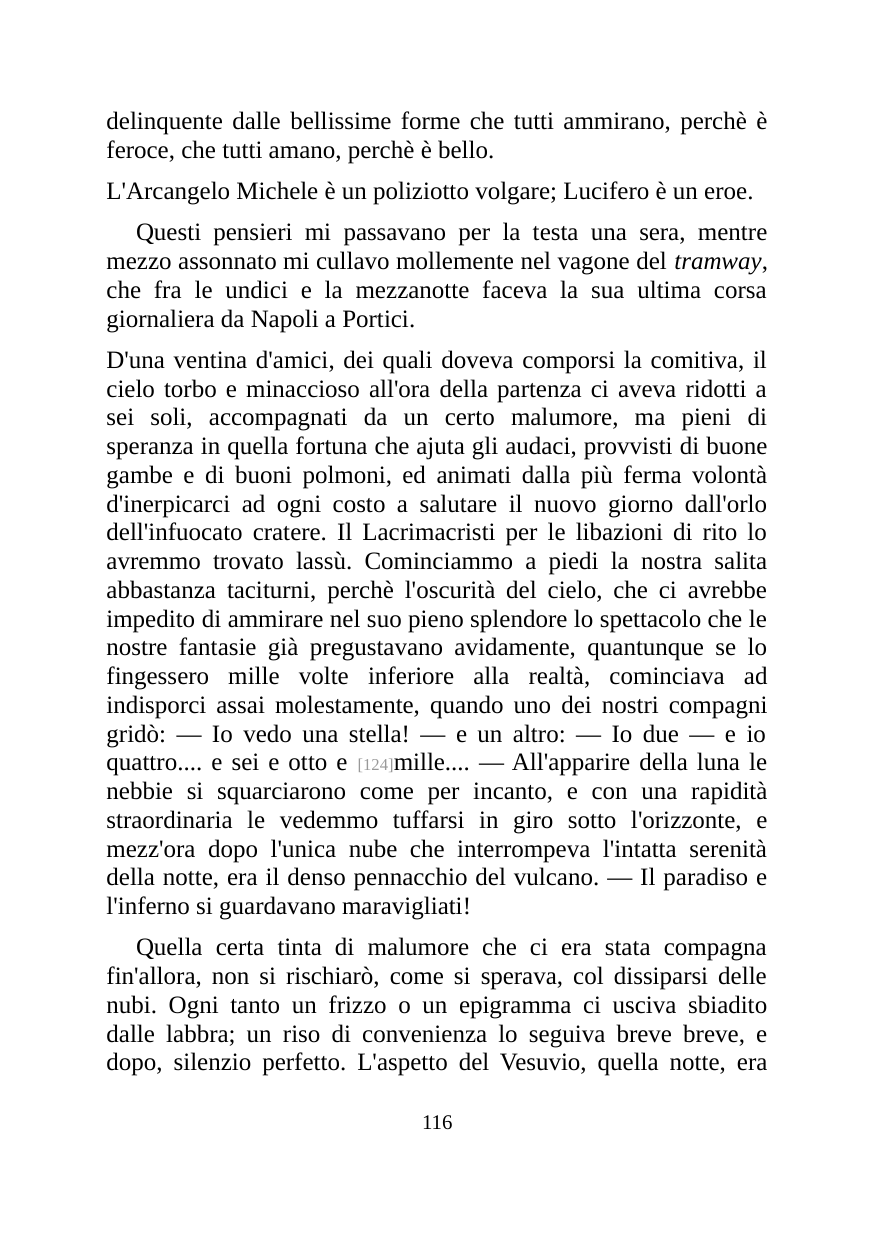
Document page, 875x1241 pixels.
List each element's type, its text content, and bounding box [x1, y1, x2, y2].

text L'Arcangelo Michele è un poliziotto volgare; Lucifero è un eroe. [106, 176, 768, 205]
text delinquente dalle bellissime forme che tutti ammirano, perchè è feroce, che tutti amano, perchè è bello. [106, 106, 768, 164]
text D'una ventina d'amici, dei quali doveva comporsi la comitiva, il cielo torbo e minaccioso all'ora della partenza ci aveva ridotti a sei soli, accompagnati da un certo malumore, ma pieni di speranza in quella fortuna che ajuta gli audaci, provvisti di buone gambe e di buoni polmoni, ed animati dalla più ferma volontà d'inerpicarci ad ogni costo a salutare il nuovo giorno dall'orlo dell'infuocato cratere. Il Lacrimacristi per le libazioni di rito lo avremmo trovato lassù. Cominciammo a piedi la nostra salita abbastanza taciturni, perchè l'oscurità del cielo, che ci avrebbe impedito di ammirare nel suo pieno splendore lo spettacolo che le nostre fantasie già pregustavano avidamente, quantunque se lo fingessero mille volte inferiore alla realtà, cominciava ad indisporci assai molestamente, quando uno dei nostri compagni gridò: ― Io vedo una stella! ― e un altro: ― Io due ― e io quattro.... e sei e otto e [124]mille.... ― All'apparire della luna le nebbie si squarciarono come per incanto, e con una rapidità straordinaria le vedemmo tuffarsi in giro sotto l'orizzonte, e mezz'ora dopo l'unica nube che interrompeva l'intatta serenità della notte, era il denso pennacchio del vulcano. ― Il paradiso e l'inferno si guardavano maravigliati! [106, 345, 768, 920]
text Questi pensieri mi passavano per la testa una sera, mentre mezzo assonnato mi cullavo mollemente nel vagone del tramway, che fra le undici e la mezzanotte faceva la sua ultima corsa giornaliera da Napoli a Portici. [106, 217, 768, 332]
text Quella certa tinta di malumore che ci era stata compagna fin'allora, non si rischiarò, come si sperava, col dissiparsi delle nubi. Ogni tanto un frizzo o un epigramma ci usciva sbiadito dalle labbra; un riso di convenienza lo seguiva breve breve, e dopo, silenzio perfetto. L'aspetto del Vesuvio, quella notte, era [106, 932, 768, 1076]
